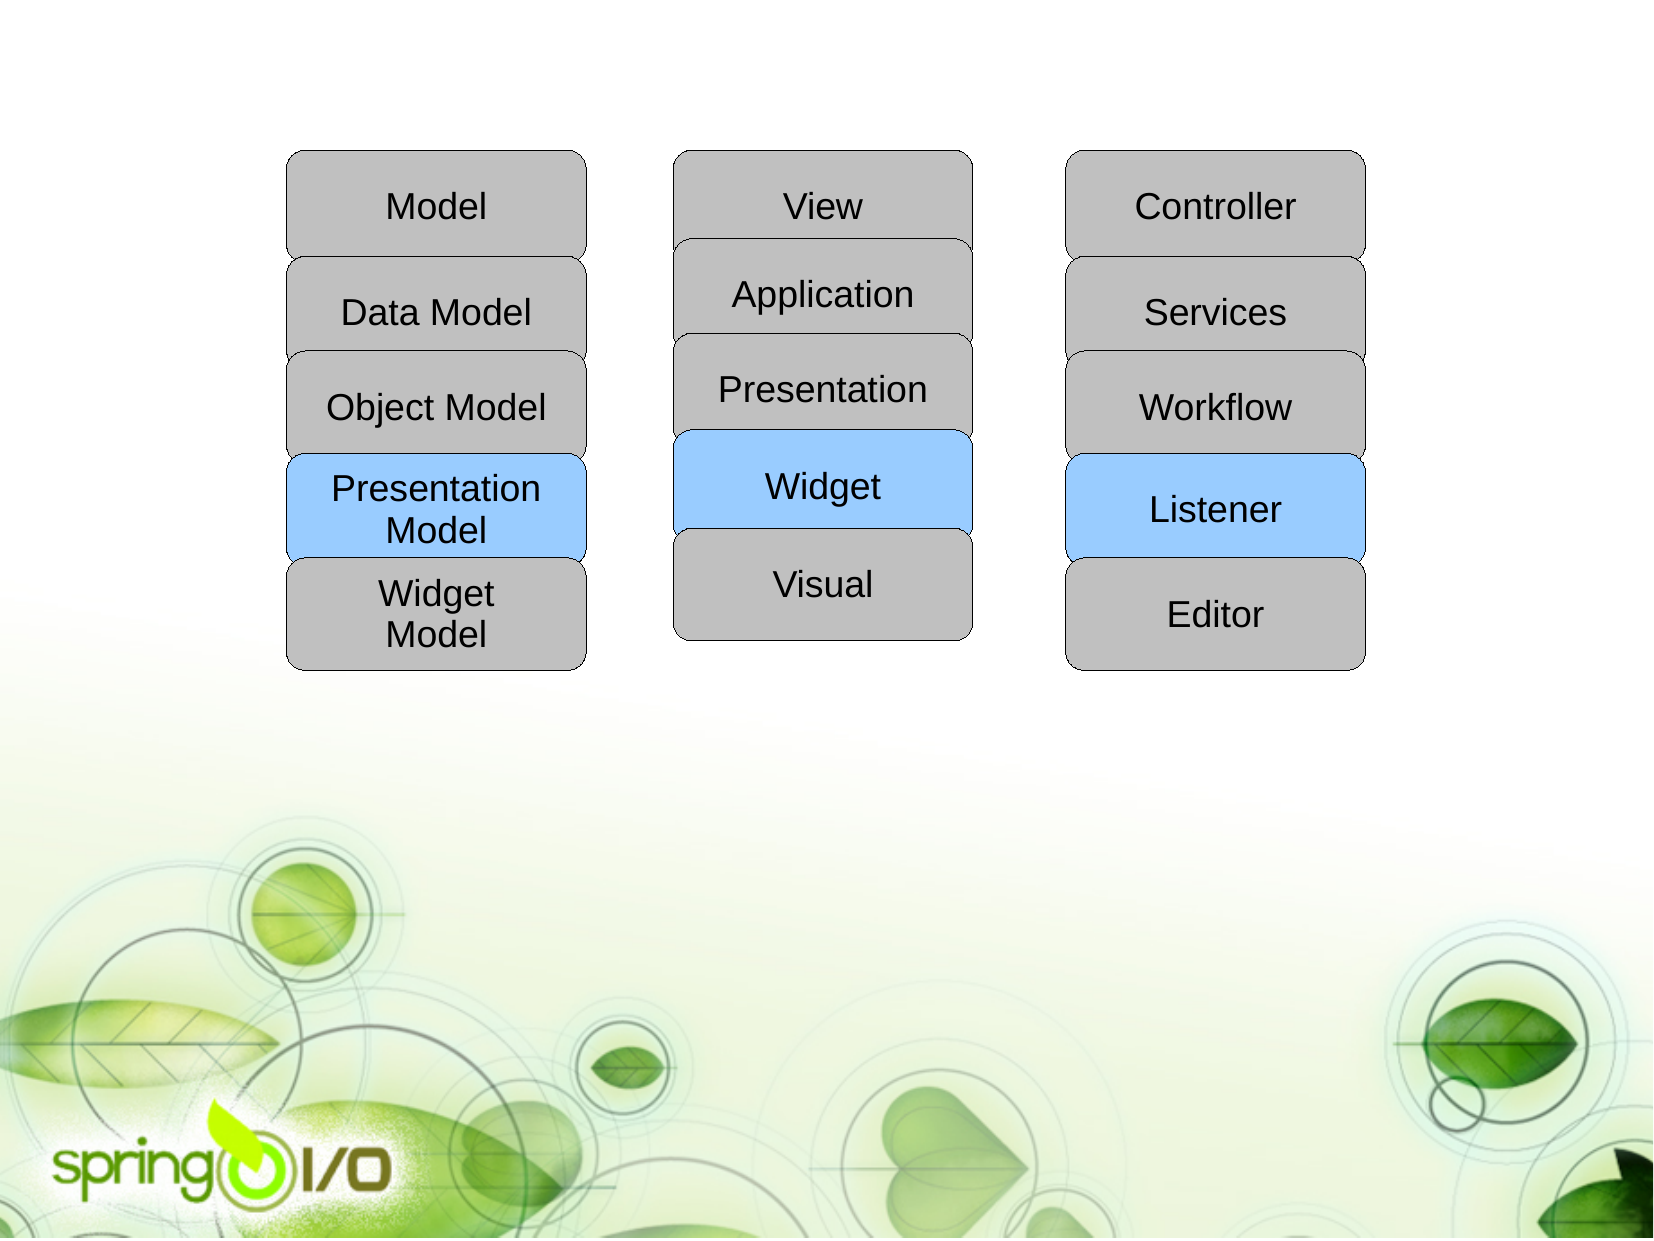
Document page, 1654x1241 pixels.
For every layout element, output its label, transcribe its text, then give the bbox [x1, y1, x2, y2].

text_box View [673, 150, 973, 250]
text_box Object Model [286, 350, 587, 458]
text_box Editor [1065, 557, 1366, 671]
text_box Controller [1065, 150, 1366, 259]
text_box Presentation Model [286, 453, 587, 562]
text_box Presentation [673, 333, 973, 437]
picture [0, 0, 1654, 1238]
text_box Widget Model [286, 557, 587, 671]
text_box Services [1065, 256, 1366, 360]
text_box Visual [673, 528, 973, 641]
text_box Widget [673, 429, 973, 535]
text_box Listener [1065, 453, 1366, 562]
text_box Data Model [286, 256, 587, 360]
text_box Model [286, 150, 587, 259]
text_box Application [673, 238, 973, 341]
text_box Workflow [1065, 350, 1366, 458]
